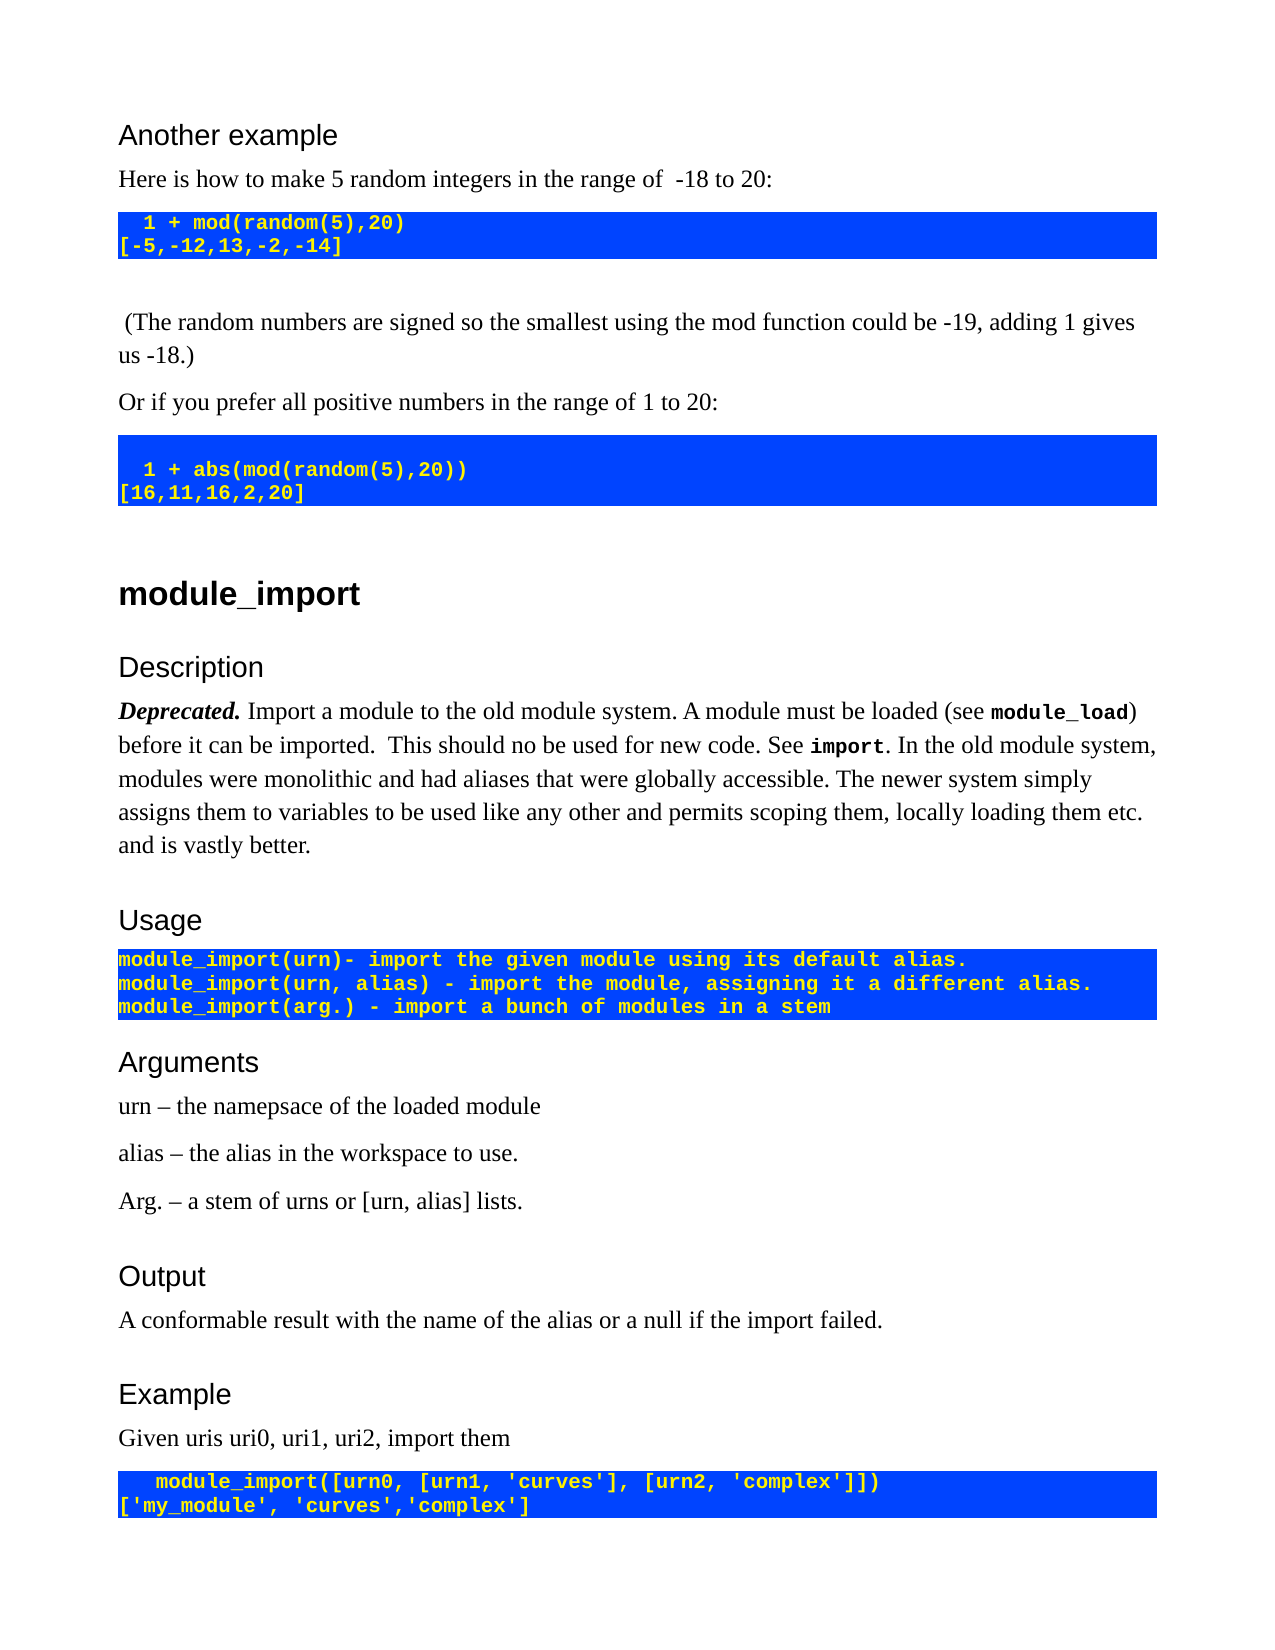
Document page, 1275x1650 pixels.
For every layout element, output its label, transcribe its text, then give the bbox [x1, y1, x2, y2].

text module_import(urn)- import the given module using its default alias. [118, 949, 1157, 972]
subtitle Arguments [118, 1045, 1157, 1078]
subtitle module_import [118, 574, 1157, 613]
subtitle Description [118, 650, 1157, 684]
text module_import(urn, alias) - import the module, assigning it a different alias. [118, 972, 1157, 996]
subtitle Usage [118, 903, 1157, 936]
subtitle Example [118, 1377, 1157, 1411]
text urn – the namepsace of the loaded module [118, 1091, 1157, 1119]
text (The random numbers are signed so the smallest using the mod function could be -19, adding 1 gives us -18.) [118, 307, 1157, 368]
text A conformable result with the name of the alias or a null if the import failed. [118, 1305, 1157, 1333]
text alias – the alias in the workspace to use. [118, 1138, 1157, 1167]
subtitle Output [118, 1259, 1157, 1292]
text 1 + mod(random(5),20) [118, 212, 1157, 235]
text [-5,-12,13,-2,-14] [118, 235, 1157, 259]
text 1 + abs(mod(random(5),20)) [118, 435, 1157, 482]
text Arg. – a stem of urns or [urn, alias] lists. [118, 1186, 1157, 1215]
text ['my_module', 'curves','complex'] [118, 1494, 1157, 1518]
text Given uris uri0, uri1, uri2, import them [118, 1423, 1157, 1452]
text Or if you prefer all positive numbers in the range of 1 to 20: [118, 387, 1157, 416]
text module_import(arg.) - import a bunch of modules in a stem [118, 996, 1157, 1020]
text Here is how to make 5 random integers in the range of -18 to 20: [118, 164, 1157, 193]
text Deprecated. Import a module to the old module system. A module must be loaded (see module_load) before it can be imported. This should no be used for new code. See import. In the old module system, modules were monolithic and had aliases that were globally accessible. The newer system simply assigns them to variables to be used like any other and permits scoping them, locally loading them etc. and is vastly better. [118, 696, 1157, 859]
text module_import([urn0, [urn1, 'curves'], [urn2, 'complex']]) [118, 1471, 1157, 1494]
text [16,11,16,2,20] [118, 482, 1157, 506]
subtitle Another example [118, 118, 1157, 152]
